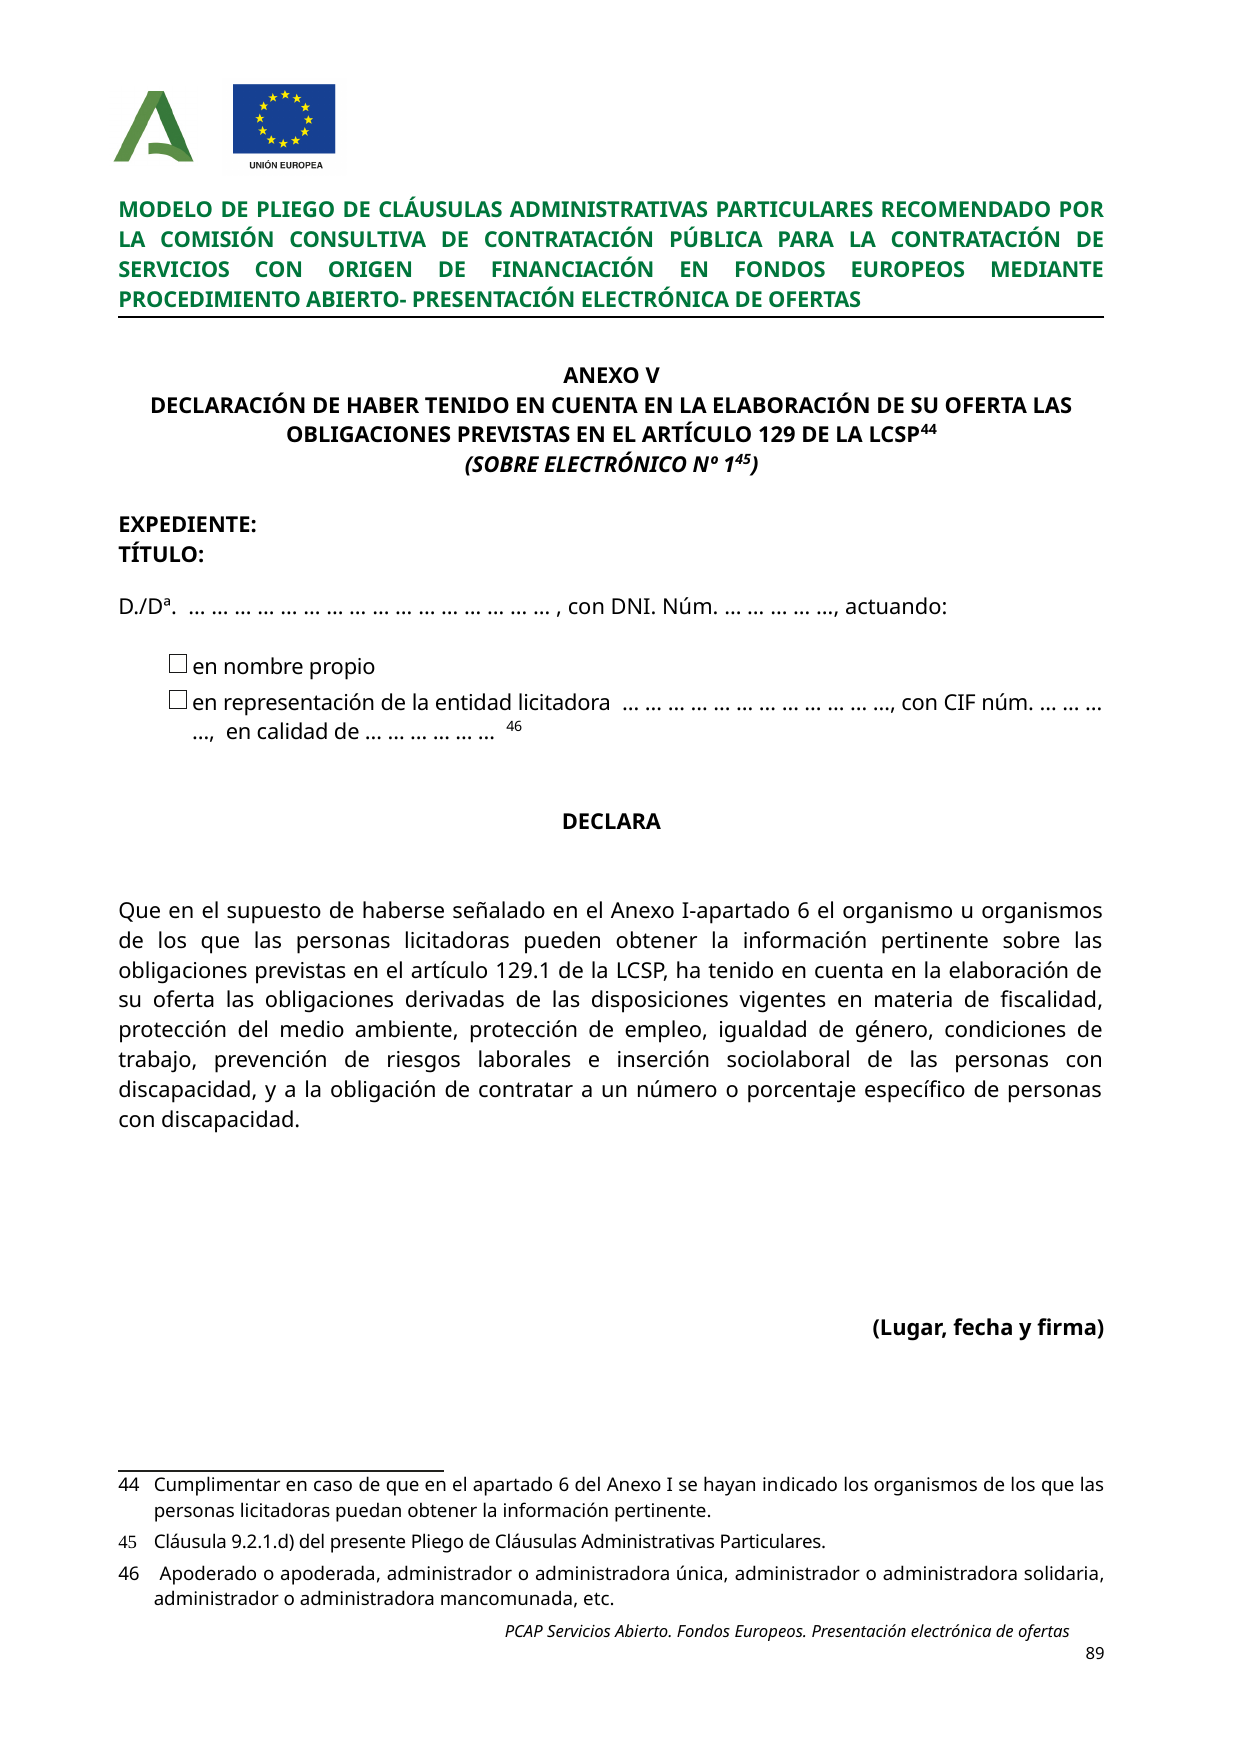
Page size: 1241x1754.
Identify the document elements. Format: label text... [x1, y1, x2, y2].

text EXPEDIENTE: [118, 509, 1104, 539]
picture [221, 78, 347, 176]
text Cláusula 9.2.1.d) del presente Pliego de Cláusulas Administrativas Particulares. [118, 1528, 1104, 1554]
text D./Dª. … … … … … … … … … … … … … … … … , con DNI. Núm. … … … … …, actuando: [118, 591, 1104, 621]
text TÍTULO: [118, 539, 1104, 568]
text Que en el supuesto de haberse señalado en el Anexo I-apartado 6 el organismo u organismos de los que las personas licitadoras pueden obtener la información pertinente sobre las obligaciones previstas en el artículo 129.1 de la LCSP, ha tenido en cuenta en la elaboración de su oferta las obligaciones derivadas de las disposiciones vigentes en materia de fiscalidad, protección del medio ambiente, protección de empleo, igualdad de género, condiciones de trabajo, prevención de riesgos laborales e inserción sociolaboral de las personas con discapacidad, y a la obligación de contratar a un número o porcentaje específico de personas con discapacidad. [118, 895, 1104, 1133]
text (SOBRE ELECTRÓNICO Nº 1) [118, 449, 1104, 479]
text ANEXO V [118, 360, 1104, 390]
text DECLARACIÓN DE HABER TENIDO EN CUENTA EN LA ELABORACIÓN DE SU OFERTA LAS OBLIGACIONES PREVISTAS EN EL ARTÍCULO 129 DE LA LCSP [118, 390, 1104, 449]
text en representación de la entidad licitadora … … … … … … … … … … … …, con CIF núm. … … … …, en calidad de … … … … … … [192, 687, 1104, 746]
picture [109, 86, 198, 166]
text (Lugar, fecha y firma) [118, 1312, 1104, 1342]
text Cumplimentar en caso de que en el apartado 6 del Anexo I se hayan indicado los organismos de los que las personas licitadoras puedan obtener la información pertinente. [118, 1471, 1104, 1522]
text DECLARA [118, 806, 1104, 836]
text Apoderado o apoderada, administrador o administradora única, administrador o administradora solidaria, administrador o administradora mancomunada, etc. [118, 1560, 1104, 1611]
text MODELO DE PLIEGO DE CLÁUSULAS ADMINISTRATIVAS PARTICULARES RECOMENDADO POR LA COMISIÓN CONSULTIVA DE CONTRATACIÓN PÚBLICA PARA LA CONTRATACIÓN DE SERVICIOS CON ORIGEN DE FINANCIACIÓN EN FONDOS EUROPEOS MEDIANTE PROCEDIMIENTO ABIERTO- PRESENTACIÓN ELECTRÓNICA DE OFERTAS [118, 194, 1104, 316]
text en nombre propio [192, 651, 1104, 681]
